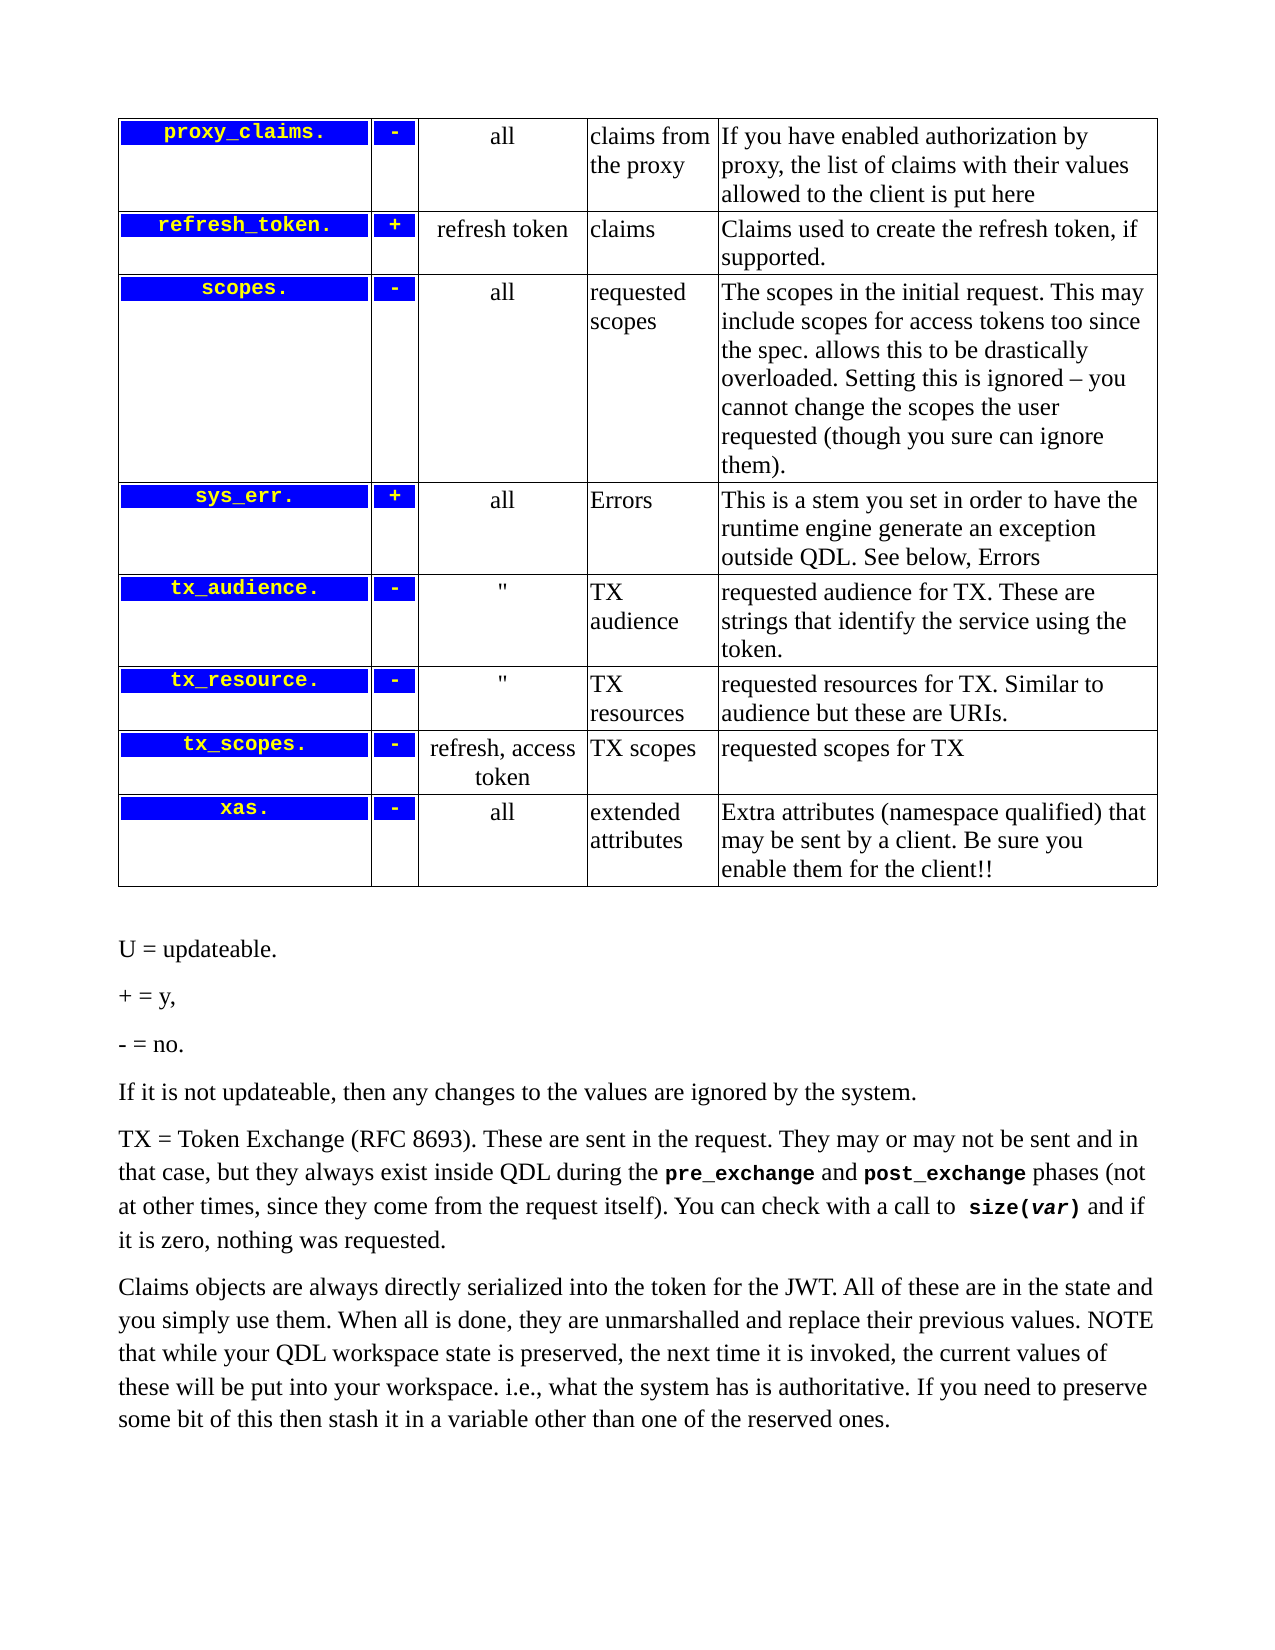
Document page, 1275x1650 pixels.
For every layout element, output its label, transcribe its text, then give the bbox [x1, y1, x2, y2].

table_cell - [372, 275, 418, 482]
table_cell If you have enabled authorization by proxy, the list of claims with their values allowed to the client is put here [719, 119, 1157, 211]
table_cell requested resources for TX. Similar to audience but these are URIs. [719, 667, 1157, 730]
table_cell requested audience for TX. These are strings that identify the service using the token. [719, 575, 1157, 666]
table_cell all [419, 483, 587, 574]
table_cell Extra attributes (namespace qualified) that may be sent by a client. Be sure you enable them for the client!! [719, 795, 1157, 886]
table_cell all [419, 795, 587, 886]
table_cell - [372, 667, 418, 730]
table_cell proxy_claims. [119, 119, 371, 211]
text + = y, [118, 981, 1157, 1010]
table_cell - [372, 795, 418, 886]
table_cell TX audience [588, 575, 718, 666]
table_cell + [372, 212, 418, 274]
table_cell xas. [119, 795, 371, 886]
table_cell " [419, 667, 587, 730]
text TX = Token Exchange (RFC 8693). These are sent in the request. They may or may not be sent and in that case, but they always exist inside QDL during the pre_exchange and post_exchange phases (not at other times, since they come from the request itself). You can check with a call to size(var) and if it is zero, nothing was requested. [118, 1124, 1157, 1254]
table_cell claims [588, 212, 718, 274]
table_cell - [372, 575, 418, 666]
table_cell sys_err. [119, 483, 371, 574]
table_cell scopes. [119, 275, 371, 482]
table_cell TX scopes [588, 731, 718, 794]
table_cell refresh, access token [419, 731, 587, 794]
table_cell + [372, 483, 418, 574]
table_cell " [419, 575, 587, 666]
text - = no. [118, 1029, 1157, 1058]
table_cell tx_resource. [119, 667, 371, 730]
table_cell TX resources [588, 667, 718, 730]
table_cell refresh token [419, 212, 587, 274]
table_cell requested scopes for TX [719, 731, 1157, 794]
table_cell tx_scopes. [119, 731, 371, 794]
text If it is not updateable, then any changes to the values are ignored by the system. [118, 1077, 1157, 1105]
text U = updateable. [118, 934, 1157, 962]
table_cell - [372, 731, 418, 794]
table_cell - [372, 119, 418, 211]
table_cell all [419, 119, 587, 211]
table_cell refresh_token. [119, 212, 371, 274]
table_cell all [419, 275, 587, 482]
table_cell tx_audience. [119, 575, 371, 666]
text Claims objects are always directly serialized into the token for the JWT. All of these are in the state and you simply use them. When all is done, they are unmarshalled and replace their previous values. NOTE that while your QDL workspace state is preserved, the next time it is invoked, the current values of these will be put into your workspace. i.e., what the system has is authoritative. If you need to preserve some bit of this then stash it in a variable other than one of the reserved ones. [118, 1272, 1157, 1466]
table_cell requested scopes [588, 275, 718, 482]
table_cell extended attributes [588, 795, 718, 886]
table_cell Claims used to create the refresh token, if supported. [719, 212, 1157, 274]
table_cell The scopes in the initial request. This may include scopes for access tokens too since the spec. allows this to be drastically overloaded. Setting this is ignored – you cannot change the scopes the user requested (though you sure can ignore them). [719, 275, 1157, 482]
table_cell This is a stem you set in order to have the runtime engine generate an exception outside QDL. See below, Errors [719, 483, 1157, 574]
table_cell claims from the proxy [588, 119, 718, 211]
table_cell Errors [588, 483, 718, 574]
